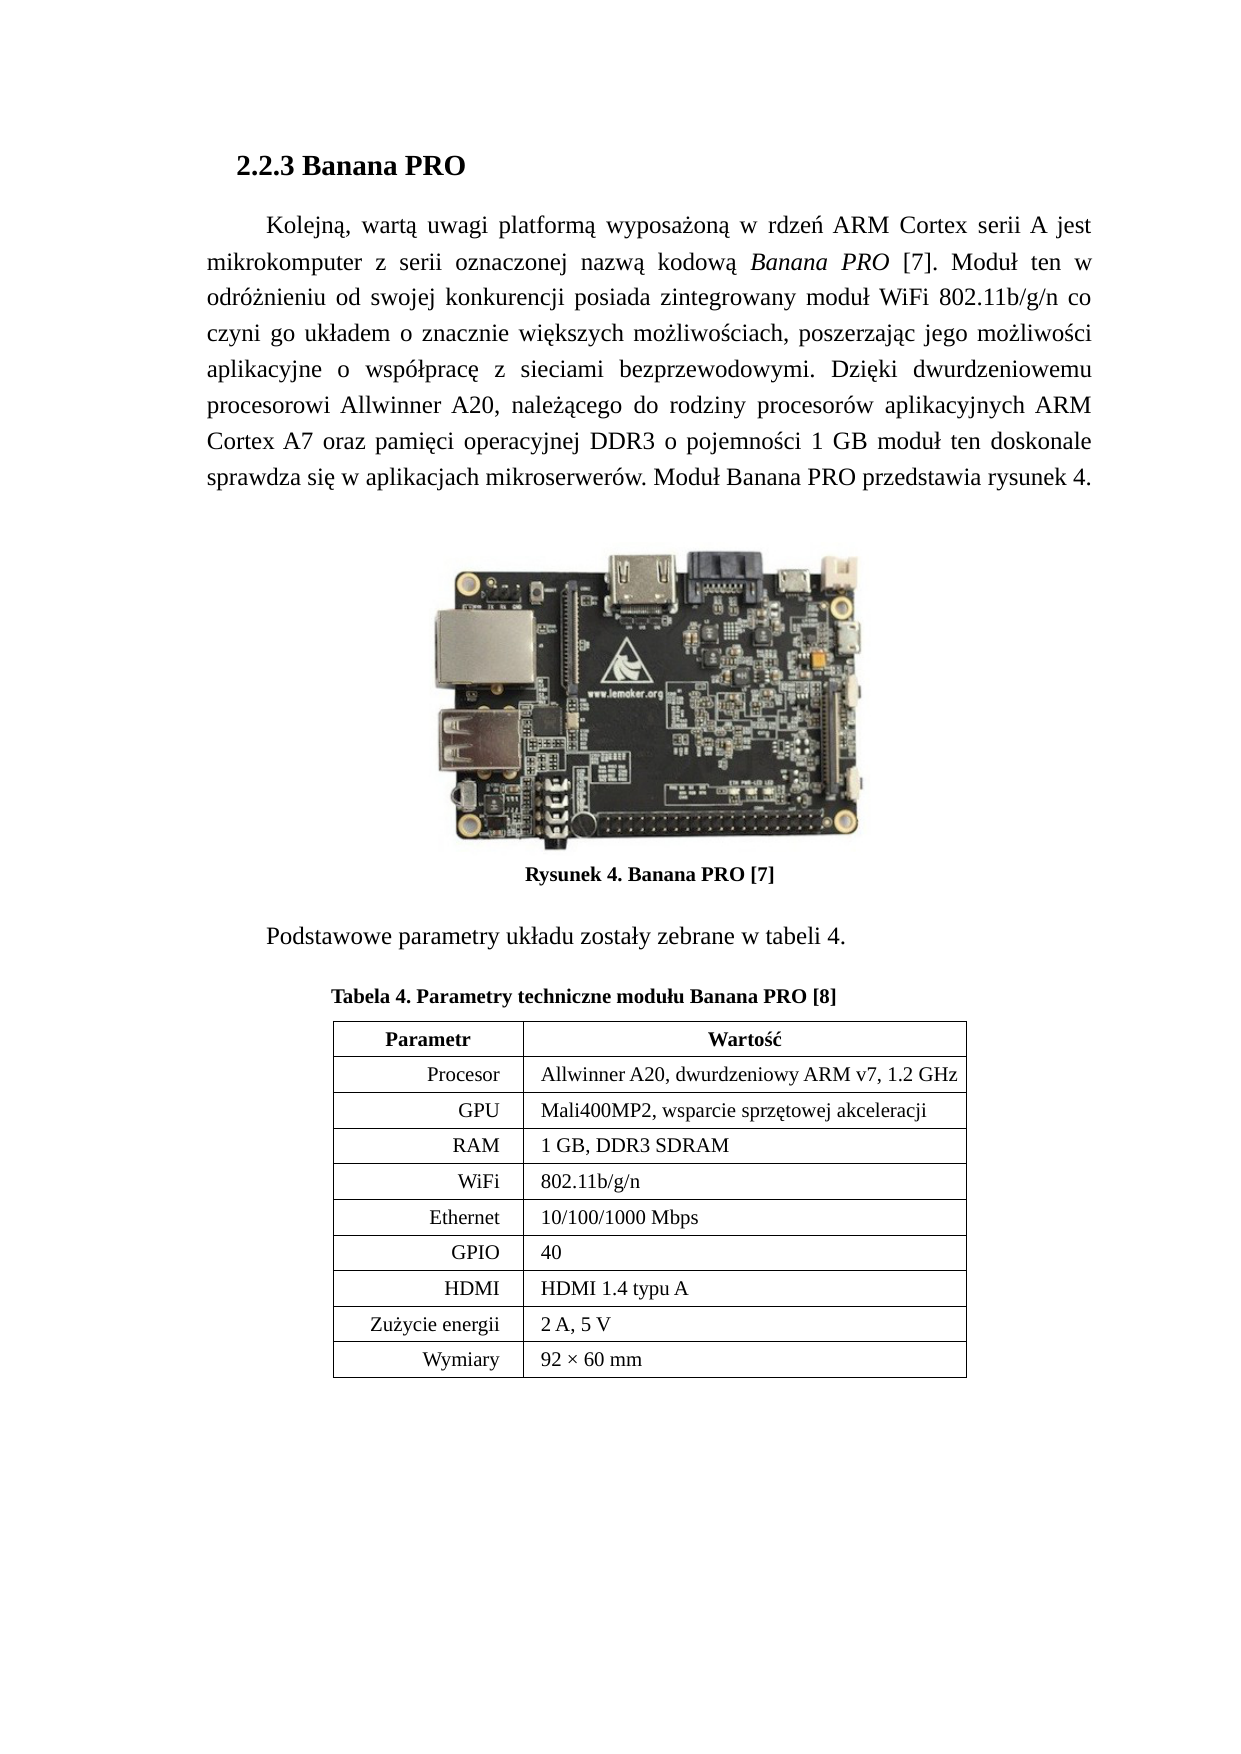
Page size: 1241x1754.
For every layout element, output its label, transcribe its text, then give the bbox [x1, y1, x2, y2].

table_cell RAM [334, 1129, 523, 1163]
table_cell HDMI 1.4 typu A [524, 1271, 966, 1306]
table_cell Allwinner A20, dwurdzeniowy ARM v7, 1.2 GHz [524, 1057, 966, 1092]
table_cell GPIO [334, 1236, 523, 1270]
table_cell Zużycie energii [334, 1307, 523, 1341]
table_header Parametr [334, 1022, 523, 1056]
table_cell 40 [524, 1236, 966, 1270]
table_cell 802.11b/g/n [524, 1164, 966, 1199]
table_cell GPU [334, 1093, 523, 1128]
text Tabela 4. Parametry techniczne modułu Banana PRO [8] [331, 984, 1093, 1008]
table_cell Mali400MP2, wsparcie sprzętowej akceleracji [524, 1093, 966, 1128]
table_cell Ethernet [334, 1200, 523, 1234]
table_cell 2 A, 5 V [524, 1307, 966, 1341]
table_cell 10/100/1000 Mbps [524, 1200, 966, 1234]
text Podstawowe parametry układu zostały zebrane w tabeli 4. [207, 921, 1093, 950]
table_cell Wymiary [334, 1342, 523, 1377]
text Rysunek 4. Banana PRO [7] [207, 525, 1093, 886]
table_header Wartość [524, 1022, 966, 1056]
table_cell 92 × 60 mm [524, 1342, 966, 1377]
subtitle 2.2.3 Banana PRO [207, 148, 1093, 181]
table_cell HDMI [334, 1271, 523, 1306]
table_cell Procesor [334, 1057, 523, 1092]
picture [428, 542, 871, 856]
text Kolejną, wartą uwagi platformą wyposażoną w rdzeń ARM Cortex serii A jest mikrokomputer z serii oznaczonej nazwą kodową Banana PRO [7]. Moduł ten w odróżnieniu od swojej konkurencji posiada zintegrowany moduł WiFi 802.11b/g/n co czyni go układem o znacznie większych możliwościach, poszerzając jego możliwości aplikacyjne o współpracę z sieciami bezprzewodowymi. Dzięki dwurdzeniowemu procesorowi Allwinner A20, należącego do rodziny procesorów aplikacyjnych ARM Cortex A7 oraz pamięci operacyjnej DDR3 o pojemności 1 GB moduł ten doskonale sprawdza się w aplikacjach mikroserwerów. Moduł Banana PRO przedstawia rysunek 4. [207, 211, 1093, 491]
table_cell 1 GB, DDR3 SDRAM [524, 1129, 966, 1163]
table_cell WiFi [334, 1164, 523, 1199]
